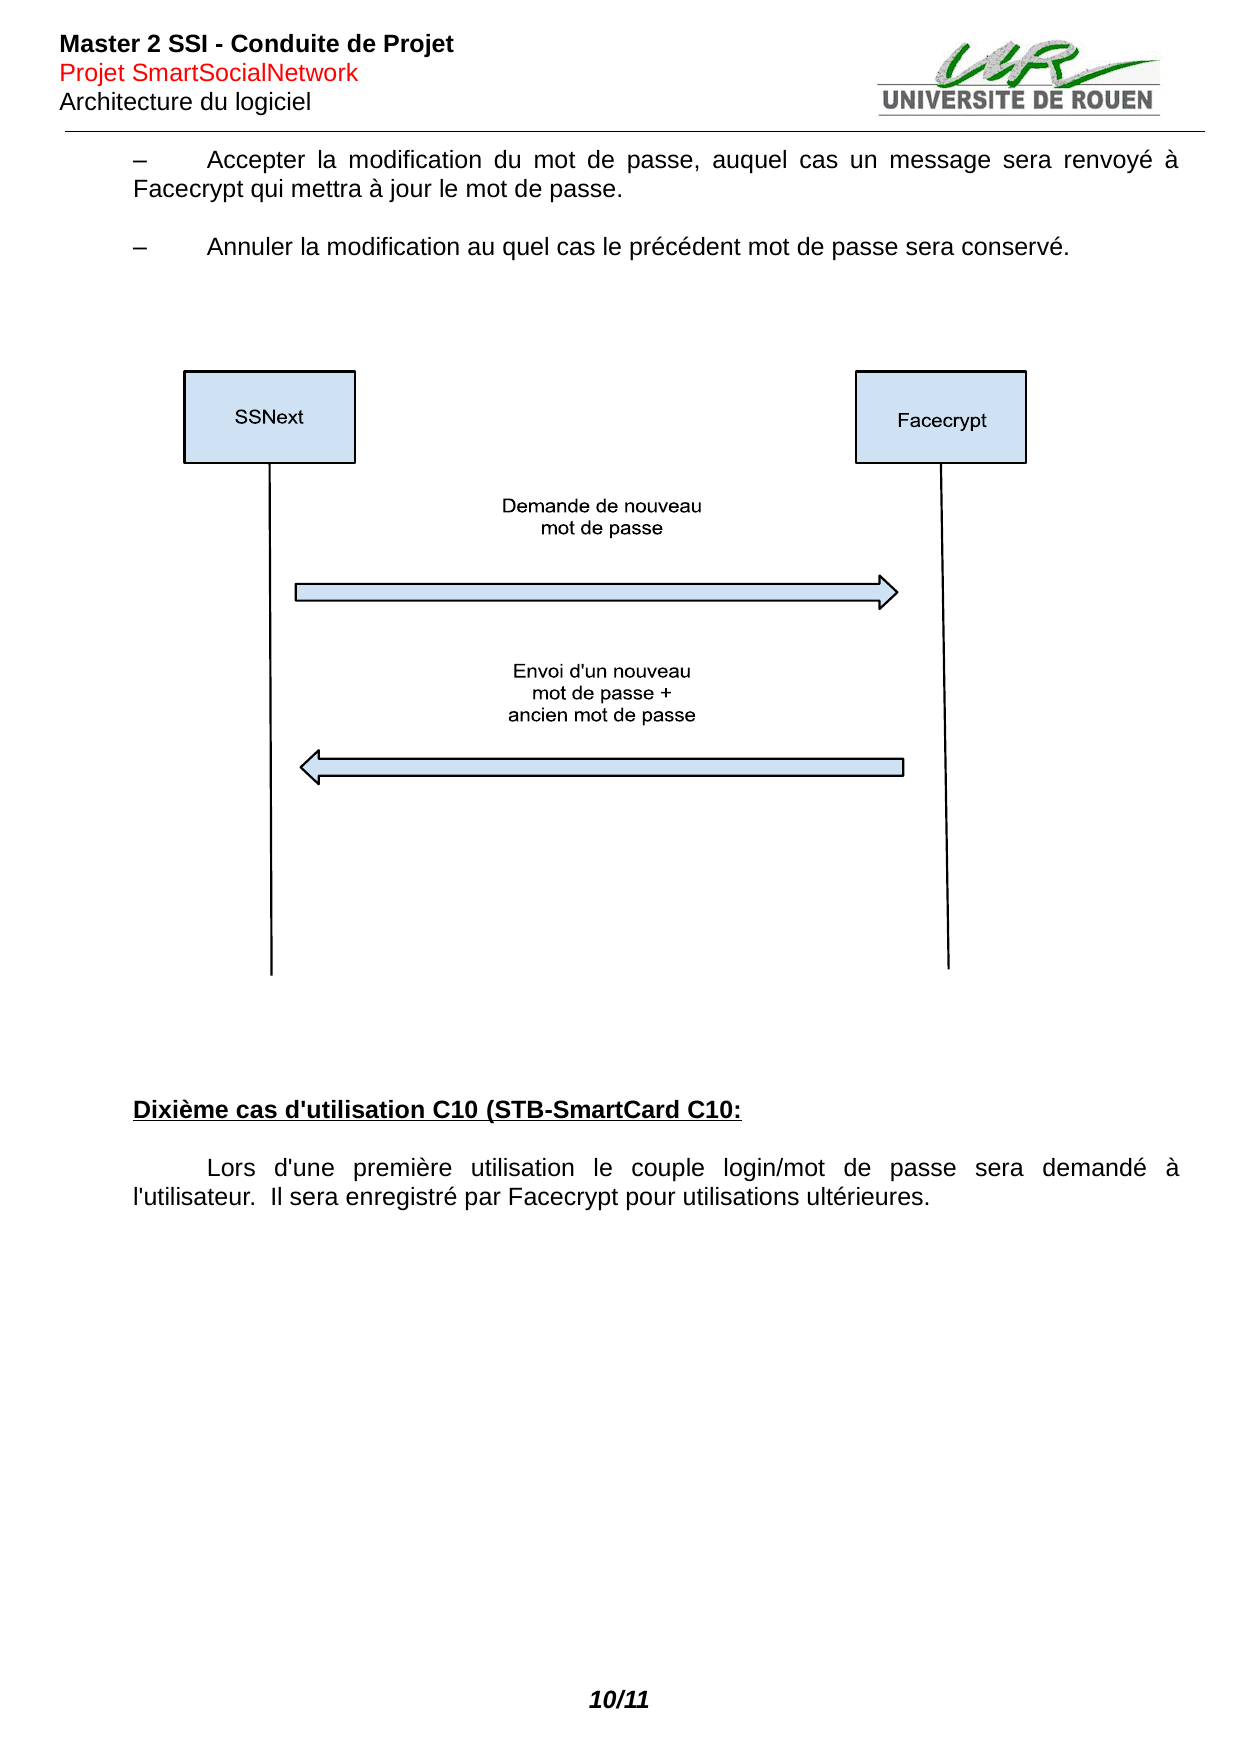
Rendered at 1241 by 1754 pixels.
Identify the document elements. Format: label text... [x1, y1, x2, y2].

text Dixième cas d'utilisation C10 (STB-SmartCard C10: [133, 1095, 1181, 1124]
text Lors d'une première utilisation le couple login/mot de passe sera demandé à l'utilisateur. Il sera enregistré par Facecrypt pour utilisations ultérieures. [133, 1153, 1181, 1211]
list Accepter la modification du mot de passe, auquel cas un message sera renvoyé à Facecrypt qui mettra à jour le mot de passe. [133, 145, 1181, 203]
picture [872, 32, 1170, 118]
list Annuler la modification au quel cas le précédent mot de passe sera conservé. [133, 232, 1181, 261]
